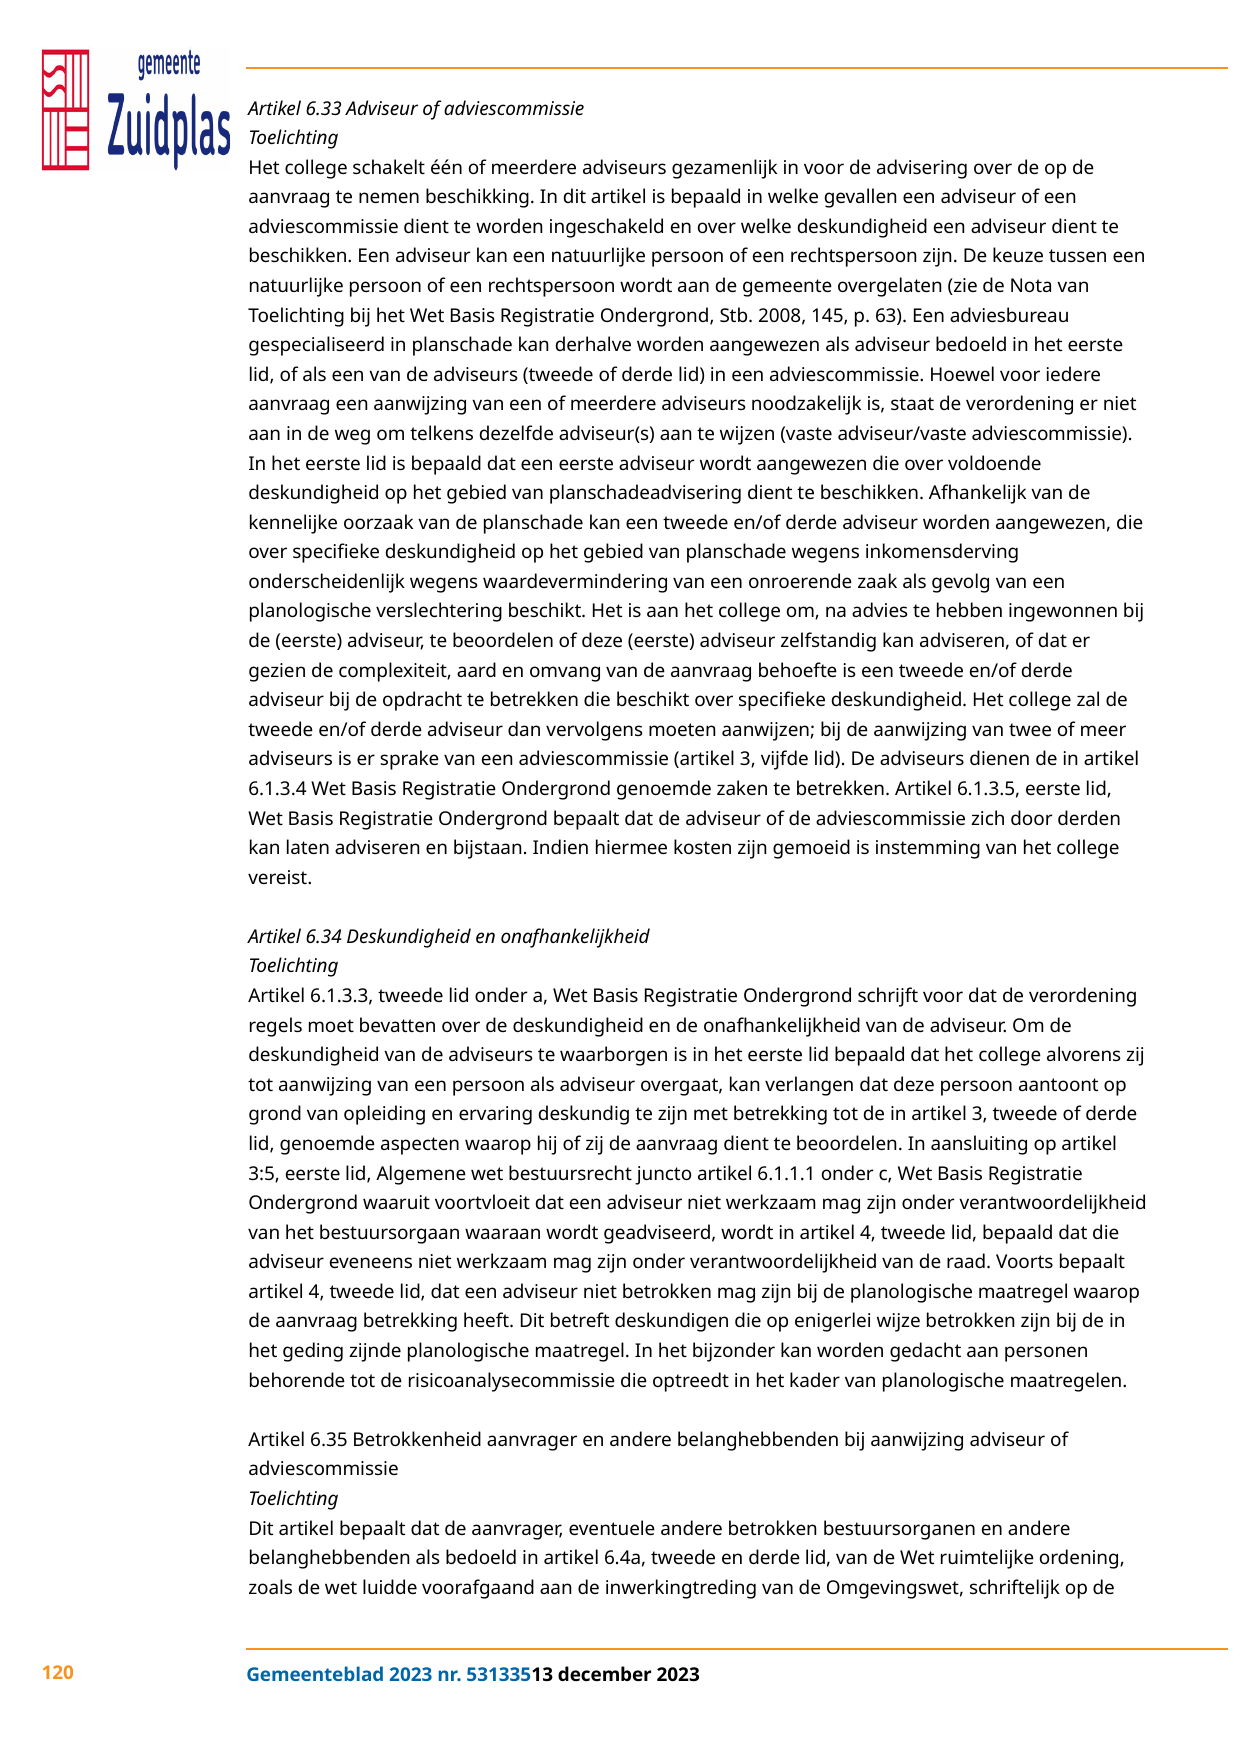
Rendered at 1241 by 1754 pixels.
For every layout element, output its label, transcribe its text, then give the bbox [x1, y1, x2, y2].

text Dit artikel bepaalt dat de aanvrager, eventuele andere betrokken bestuursorganen en andere belanghebbenden als bedoeld in artikel 6.4a, tweede en derde lid, van de Wet ruimtelijke ordening, zoals de wet luidde voorafgaand aan de inwerkingtreding van de Omgevingswet, schriftelijk op de [248, 1515, 1152, 1600]
text Het college schakelt één of meerdere adviseurs gezamenlijk in voor de advisering over de op de aanvraag te nemen beschikking. In dit artikel is bepaald in welke gevallen een adviseur of een adviescommissie dient te worden ingeschakeld en over welke deskundigheid een adviseur dient te beschikken. Een adviseur kan een natuurlijke persoon of een rechtspersoon zijn. De keuze tussen een natuurlijke persoon of een rechtspersoon wordt aan de gemeente overgelaten (zie de Nota van Toelichting bij het Wet Basis Registratie Ondergrond, Stb. 2008, 145, p. 63). Een adviesbureau gespecialiseerd in planschade kan derhalve worden aangewezen als adviseur bedoeld in het eerste lid, of als een van de adviseurs (tweede of derde lid) in een adviescommissie. Hoewel voor iedere aanvraag een aanwijzing van een of meerdere adviseurs noodzakelijk is, staat de verordening er niet aan in de weg om telkens dezelfde adviseur(s) aan te wijzen (vaste adviseur/vaste adviescommissie). In het eerste lid is bepaald dat een eerste adviseur wordt aangewezen die over voldoende deskundigheid op het gebied van planschadeadvisering dient te beschikken. Afhankelijk van de kennelijke oorzaak van de planschade kan een tweede en/of derde adviseur worden aangewezen, die over specifieke deskundigheid op het gebied van planschade wegens inkomensderving onderscheidenlijk wegens waardevermindering van een onroerende zaak als gevolg van een planologische verslechtering beschikt. Het is aan het college om, na advies te hebben ingewonnen bij de (eerste) adviseur, te beoordelen of deze (eerste) adviseur zelfstandig kan adviseren, of dat er gezien de complexiteit, aard en omvang van de aanvraag behoefte is een tweede en/of derde adviseur bij de opdracht te betrekken die beschikt over specifieke deskundigheid. Het college zal de tweede en/of derde adviseur dan vervolgens moeten aanwijzen; bij de aanwijzing van twee of meer adviseurs is er sprake van een adviescommissie (artikel 3, vijfde lid). De adviseurs dienen de in artikel 6.1.3.4 Wet Basis Registratie Ondergrond genoemde zaken te betrekken. Artikel 6.1.3.5, eerste lid, Wet Basis Registratie Ondergrond bepaalt dat de adviseur of de adviescommissie zich door derden kan laten adviseren en bijstaan. Indien hiermee kosten zijn gemoeid is instemming van het college vereist. [248, 154, 1152, 890]
picture [41, 47, 231, 172]
text Artikel 6.34 Deskundigheid en onafhankelijkheid [248, 923, 1152, 949]
text Toelichting [248, 953, 1152, 978]
text Artikel 6.33 Adviseur of adviescommissie [248, 95, 1152, 121]
text Artikel 6.1.3.3, tweede lid onder a, Wet Basis Registratie Ondergrond schrijft voor dat de verordening regels moet bevatten over de deskundigheid en de onafhankelijkheid van de adviseur. Om de deskundigheid van de adviseurs te waarborgen is in het eerste lid bepaald dat het college alvorens zij tot aanwijzing van een persoon als adviseur overgaat, kan verlangen dat deze persoon aantoont op grond van opleiding en ervaring deskundig te zijn met betrekking tot de in artikel 3, tweede of derde lid, genoemde aspecten waarop hij of zij de aanvraag dient te beoordelen. In aansluiting op artikel 3:5, eerste lid, Algemene wet bestuursrecht juncto artikel 6.1.1.1 onder c, Wet Basis Registratie Ondergrond waaruit voortvloeit dat een adviseur niet werkzaam mag zijn onder verantwoordelijkheid van het bestuursorgaan waaraan wordt geadviseerd, wordt in artikel 4, tweede lid, bepaald dat die adviseur eveneens niet werkzaam mag zijn onder verantwoordelijkheid van de raad. Voorts bepaalt artikel 4, tweede lid, dat een adviseur niet betrokken mag zijn bij de planologische maatregel waarop de aanvraag betrekking heeft. Dit betreft deskundigen die op enigerlei wijze betrokken zijn bij de in het geding zijnde planologische maatregel. In het bijzonder kan worden gedacht aan personen behorende tot de risicoanalysecommissie die optreedt in het kader van planologische maatregelen. [248, 982, 1152, 1393]
text Artikel 6.35 Betrokkenheid aanvrager en andere belanghebbenden bij aanwijzing adviseur of adviescommissie [248, 1426, 1152, 1481]
text Toelichting [248, 1485, 1152, 1511]
text Toelichting [248, 124, 1152, 150]
